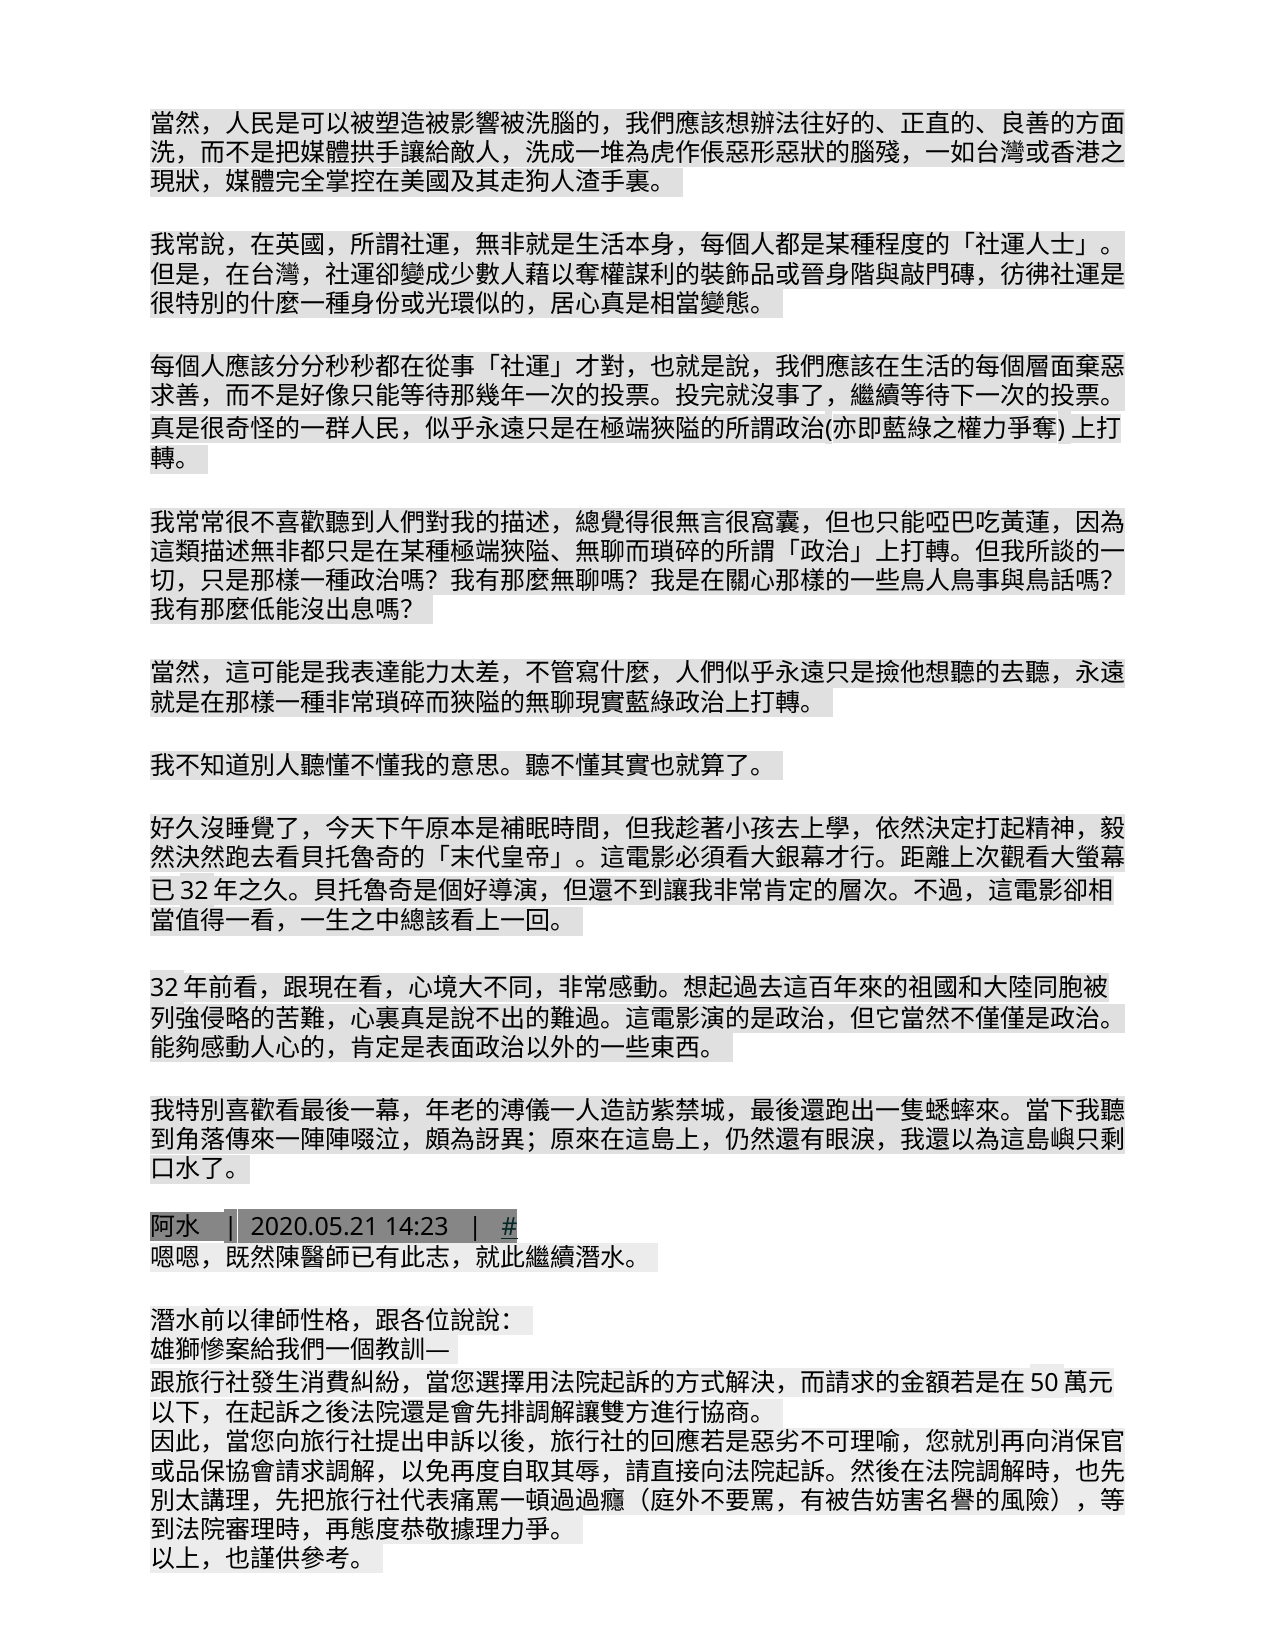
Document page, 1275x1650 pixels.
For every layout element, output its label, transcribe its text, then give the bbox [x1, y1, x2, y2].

text 當然，人民是可以被塑造被影響被洗腦的，我們應該想辦法往好的、正直的、良善的方面洗，而不是把媒體拱手讓給敵人，洗成一堆為虎作倀惡形惡狀的腦殘，一如台灣或香港之現狀，媒體完全掌控在美國及其走狗人渣手裏。 我常說，在英國，所謂社運，無非就是生活本身，每個人都是某種程度的「社運人士」。但是，在台灣，社運卻變成少數人藉以奪權謀利的裝飾品或晉身階與敲門磚，彷彿社運是很特別的什麼一種身份或光環似的，居心真是相當變態。 每個人應該分分秒秒都在從事「社運」才對，也就是說，我們應該在生活的每個層面棄惡求善，而不是好像只能等待那幾年一次的投票。投完就沒事了，繼續等待下一次的投票。真是很奇怪的一群人民，似乎永遠只是在極端狹隘的所謂政治(亦即藍綠之權力爭奪) 上打轉。 我常常很不喜歡聽到人們對我的描述，總覺得很無言很窩囊，但也只能啞巴吃黃蓮，因為這類描述無非都只是在某種極端狹隘、無聊而瑣碎的所謂「政治」上打轉。但我所談的一切，只是那樣一種政治嗎？我有那麼無聊嗎？我是在關心那樣的一些鳥人鳥事與鳥話嗎？我有那麼低能沒出息嗎？ 當然，這可能是我表達能力太差，不管寫什麼，人們似乎永遠只是撿他想聽的去聽，永遠就是在那樣一種非常瑣碎而狹隘的無聊現實藍綠政治上打轉。 我不知道別人聽懂不懂我的意思。聽不懂其實也就算了。 好久沒睡覺了，今天下午原本是補眠時間，但我趁著小孩去上學，依然決定打起精神，毅然決然跑去看貝托魯奇的「末代皇帝」。這電影必須看大銀幕才行。距離上次觀看大螢幕已32年之久。貝托魯奇是個好導演，但還不到讓我非常肯定的層次。不過，這電影卻相當值得一看，一生之中總該看上一回。 32年前看，跟現在看，心境大不同，非常感動。想起過去這百年來的祖國和大陸同胞被列強侵略的苦難，心裏真是說不出的難過。這電影演的是政治，但它當然不僅僅是政治。能夠感動人心的，肯定是表面政治以外的一些東西。 我特別喜歡看最後一幕，年老的溥儀一人造訪紫禁城，最後還跑出一隻蟋蟀來。當下我聽到角落傳來一陣陣啜泣，頗為訝異；原來在這島上，仍然還有眼淚，我還以為這島嶼只剩口水了。 [150, 75, 1125, 1184]
text 嗯嗯，既然陳醫師已有此志，就此繼續潛水。 潛水前以律師性格，跟各位說說： 雄獅慘案給我們一個教訓— 跟旅行社發生消費糾紛，當您選擇用法院起訴的方式解決，而請求的金額若是在50萬元以下，在起訴之後法院還是會先排調解讓雙方進行協商。 因此，當您向旅行社提出申訴以後，旅行社的回應若是惡劣不可理喻，您就別再向消保官或品保協會請求調解，以免再度自取其辱，請直接向法院起訴。然後在法院調解時，也先別太講理，先把旅行社代表痛罵一頓過過癮（庭外不要罵，有被告妨害名譽的風險），等到法院審理時，再態度恭敬據理力爭。 以上，也謹供參考。 [150, 1243, 1125, 1573]
text 阿水 | 2020.05.21 14:23 | # [150, 1209, 1125, 1243]
